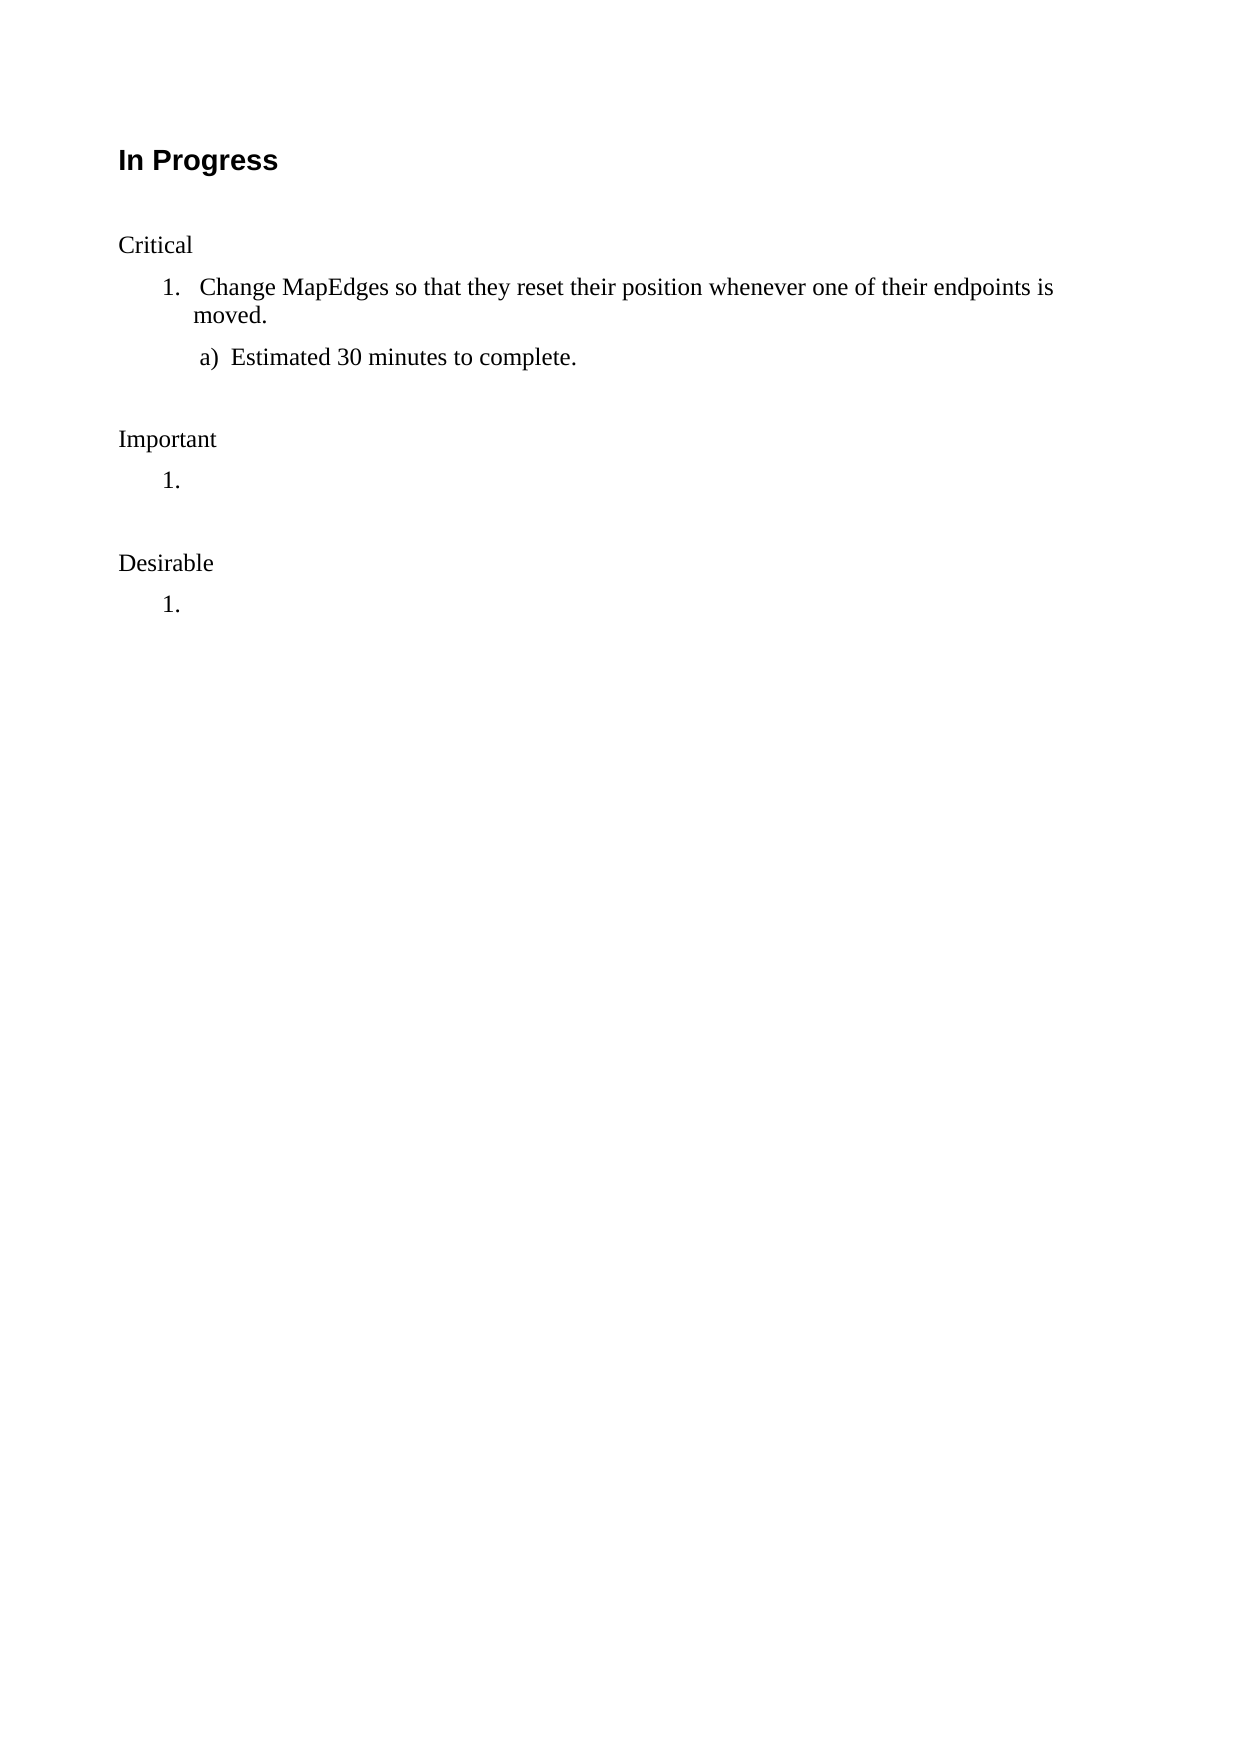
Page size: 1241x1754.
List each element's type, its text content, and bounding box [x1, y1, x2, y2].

list Change MapEdges so that they reset their position whenever one of their endpoints is moved. [156, 272, 1122, 329]
text Critical [118, 230, 1122, 259]
text Important [118, 424, 1122, 453]
list Estimated 30 minutes to complete. [193, 342, 1122, 370]
subtitle In Progress [118, 143, 1122, 177]
text Desirable [118, 548, 1122, 577]
